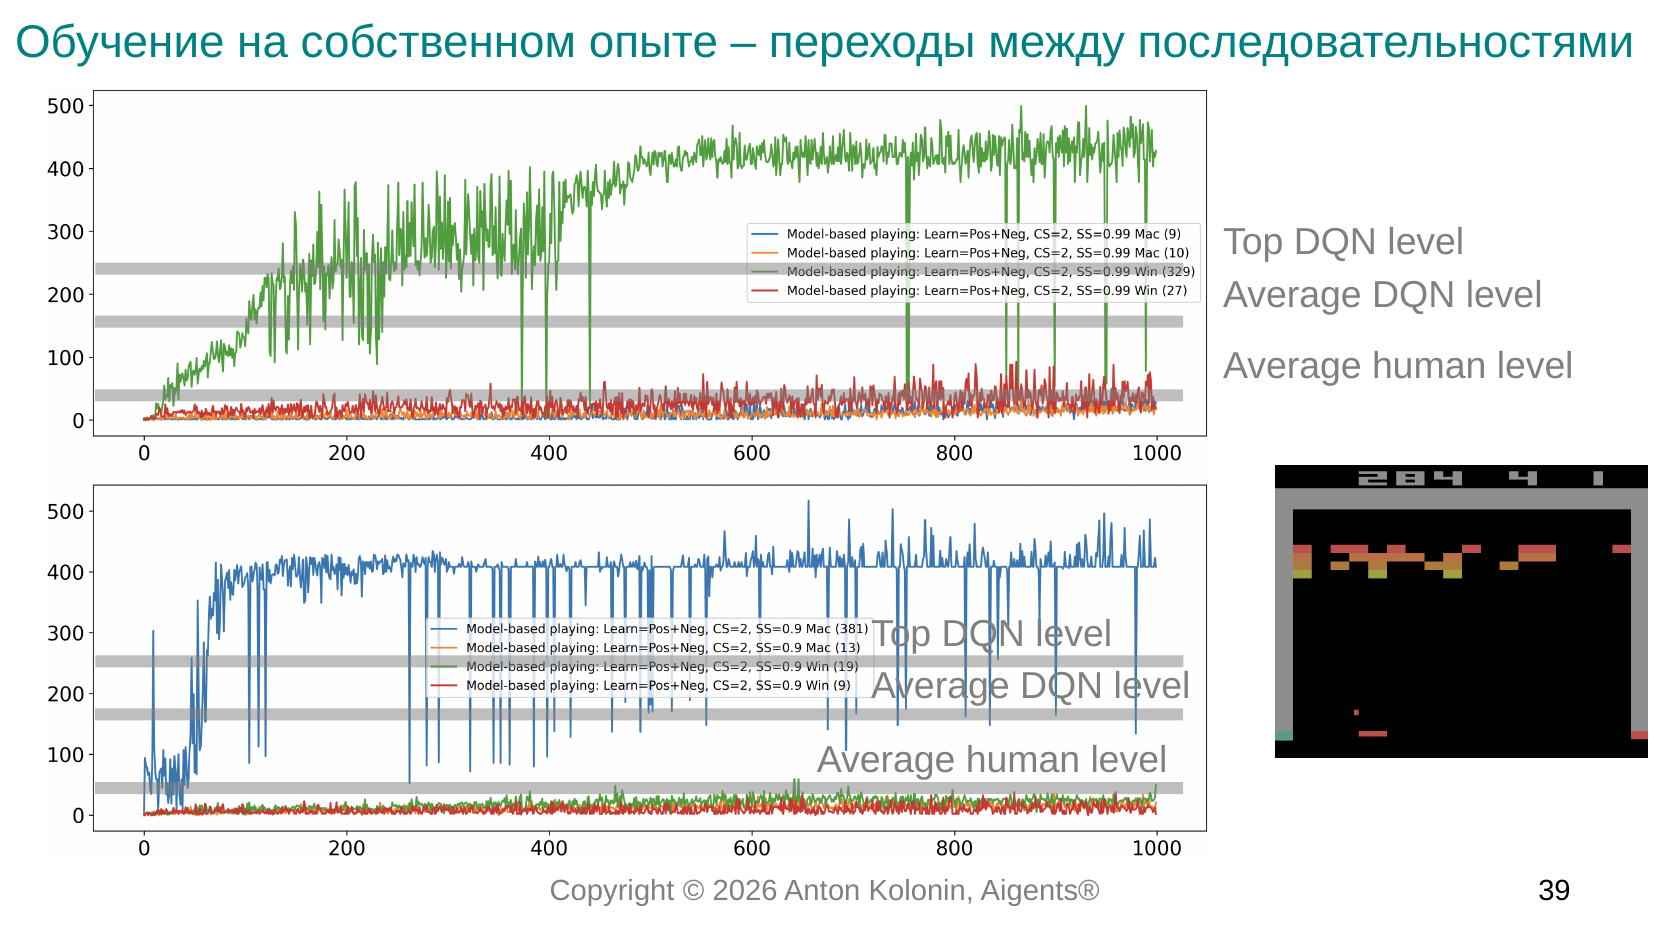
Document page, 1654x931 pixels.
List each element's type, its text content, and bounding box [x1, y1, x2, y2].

text_box Average DQN level [856, 662, 1238, 715]
picture [1275, 465, 1648, 758]
text_box Average human level [1208, 337, 1590, 395]
text_box Average human level [802, 731, 1184, 782]
text_box Top DQN level [1208, 213, 1590, 271]
text_box Обучение на собственном опыте – переходы между последовательностями [0, 2, 1651, 82]
text_box Average DQN level [1208, 271, 1590, 324]
text_box Top DQN level [856, 604, 1238, 662]
picture [44, 88, 1209, 860]
